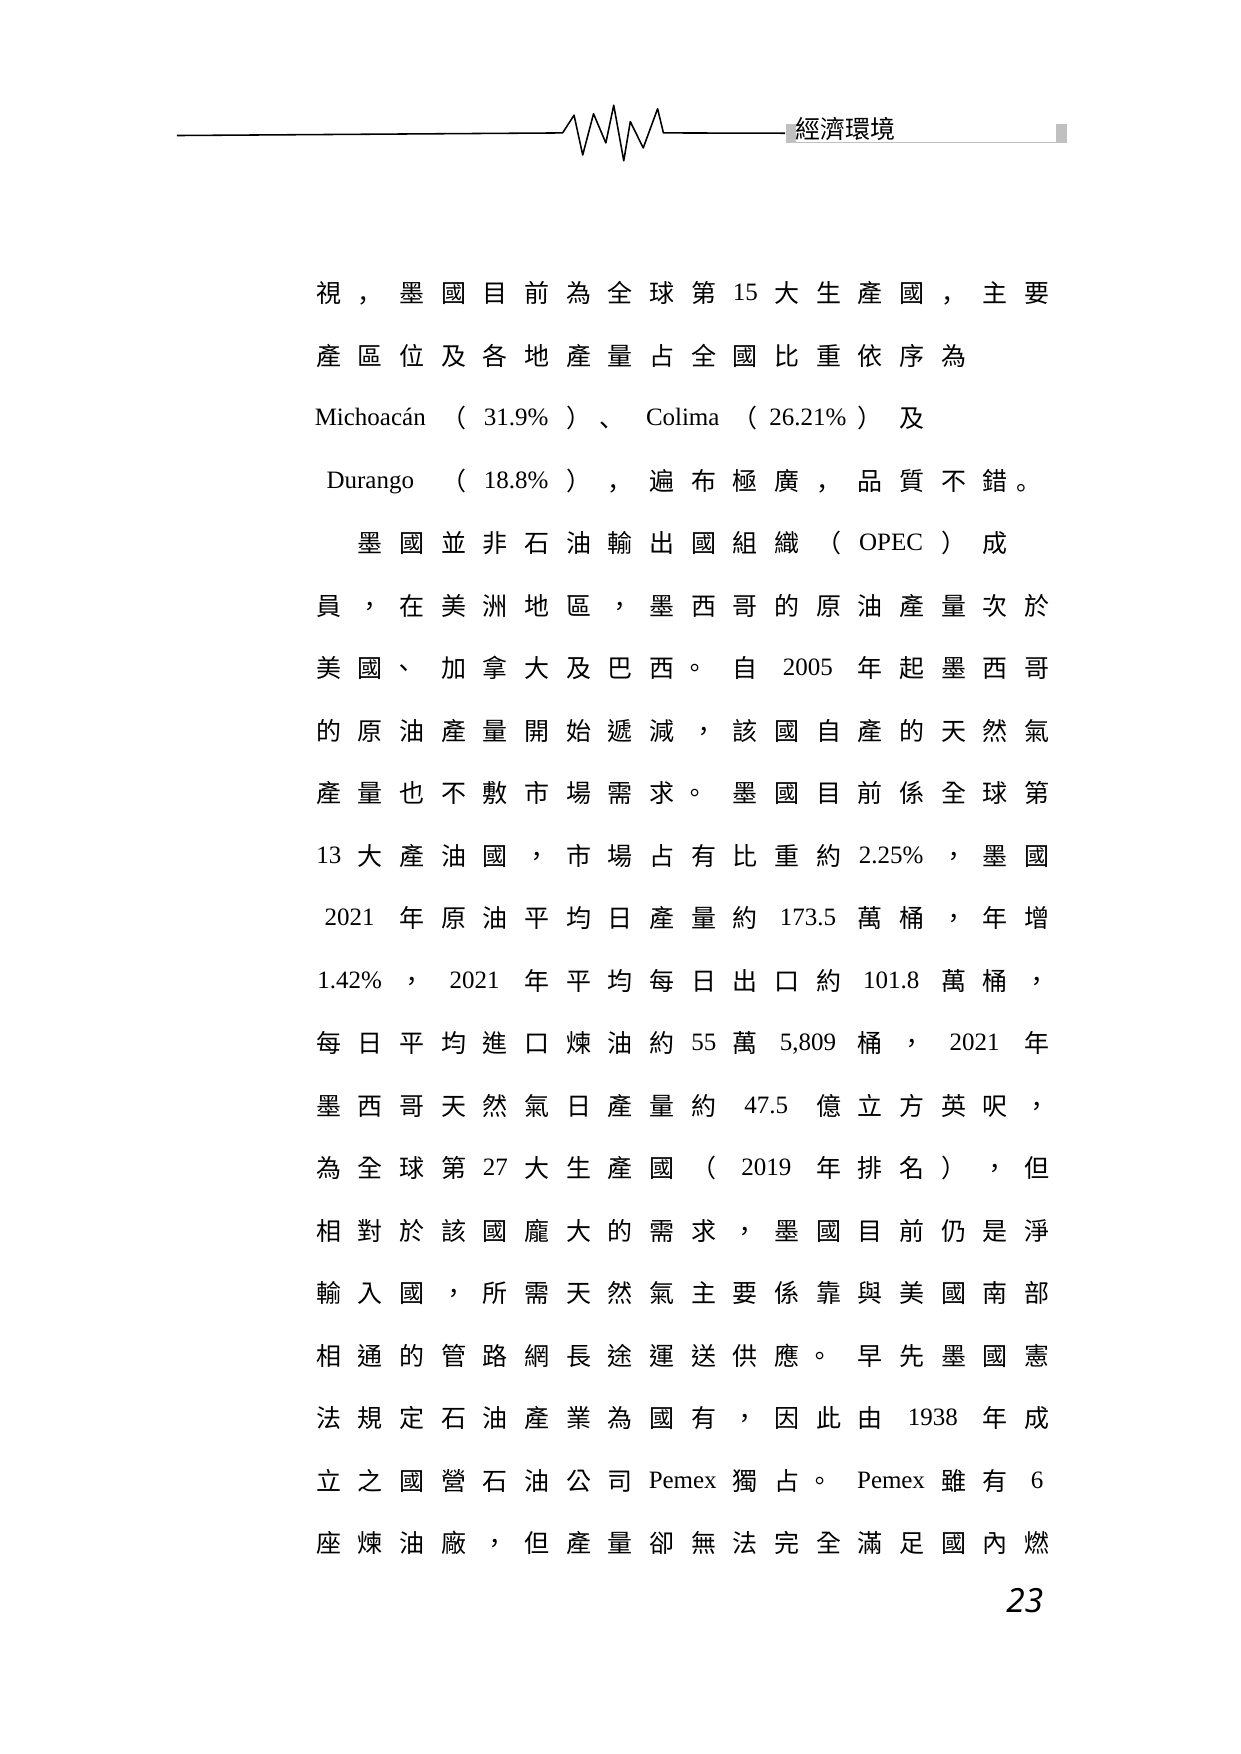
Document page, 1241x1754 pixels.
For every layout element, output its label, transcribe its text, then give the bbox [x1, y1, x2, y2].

text 視，墨國目前為全球第15大生產國，主要產區位及各地產量占全國比重依序為Michoacán（31.9%）、Colima（26.21%）及Durango（18.8%），遍布極廣，品質不錯。 [281, 250, 1058, 500]
text 墨國並非石油輸出國組織（OPEC）成員，在美洲地區，墨西哥的原油產量次於美國、加拿大及巴西。自2005年起墨西哥的原油產量開始遞減，該國自產的天然氣產量也不敷市場需求。墨國目前係全球第13大產油國，市場占有比重約2.25%，墨國2021年原油平均日產量約173.5萬桶，年增1.42%，2021年平均每日出口約101.8萬桶，每日平均進口煉油約55萬5,809桶，2021年墨西哥天然氣日產量約47.5億立方英呎，為全球第27大生產國（2019年排名），但相對於該國龐大的需求，墨國目前仍是淨輸入國，所需天然氣主要係靠與美國南部相通的管路網長途運送供應。早先墨國憲法規定石油產業為國有，因此由1938年成立之國營石油公司Pemex獨占。Pemex雖有6座煉油廠，但產量卻無法完全滿足國內燃 [281, 500, 1058, 1563]
